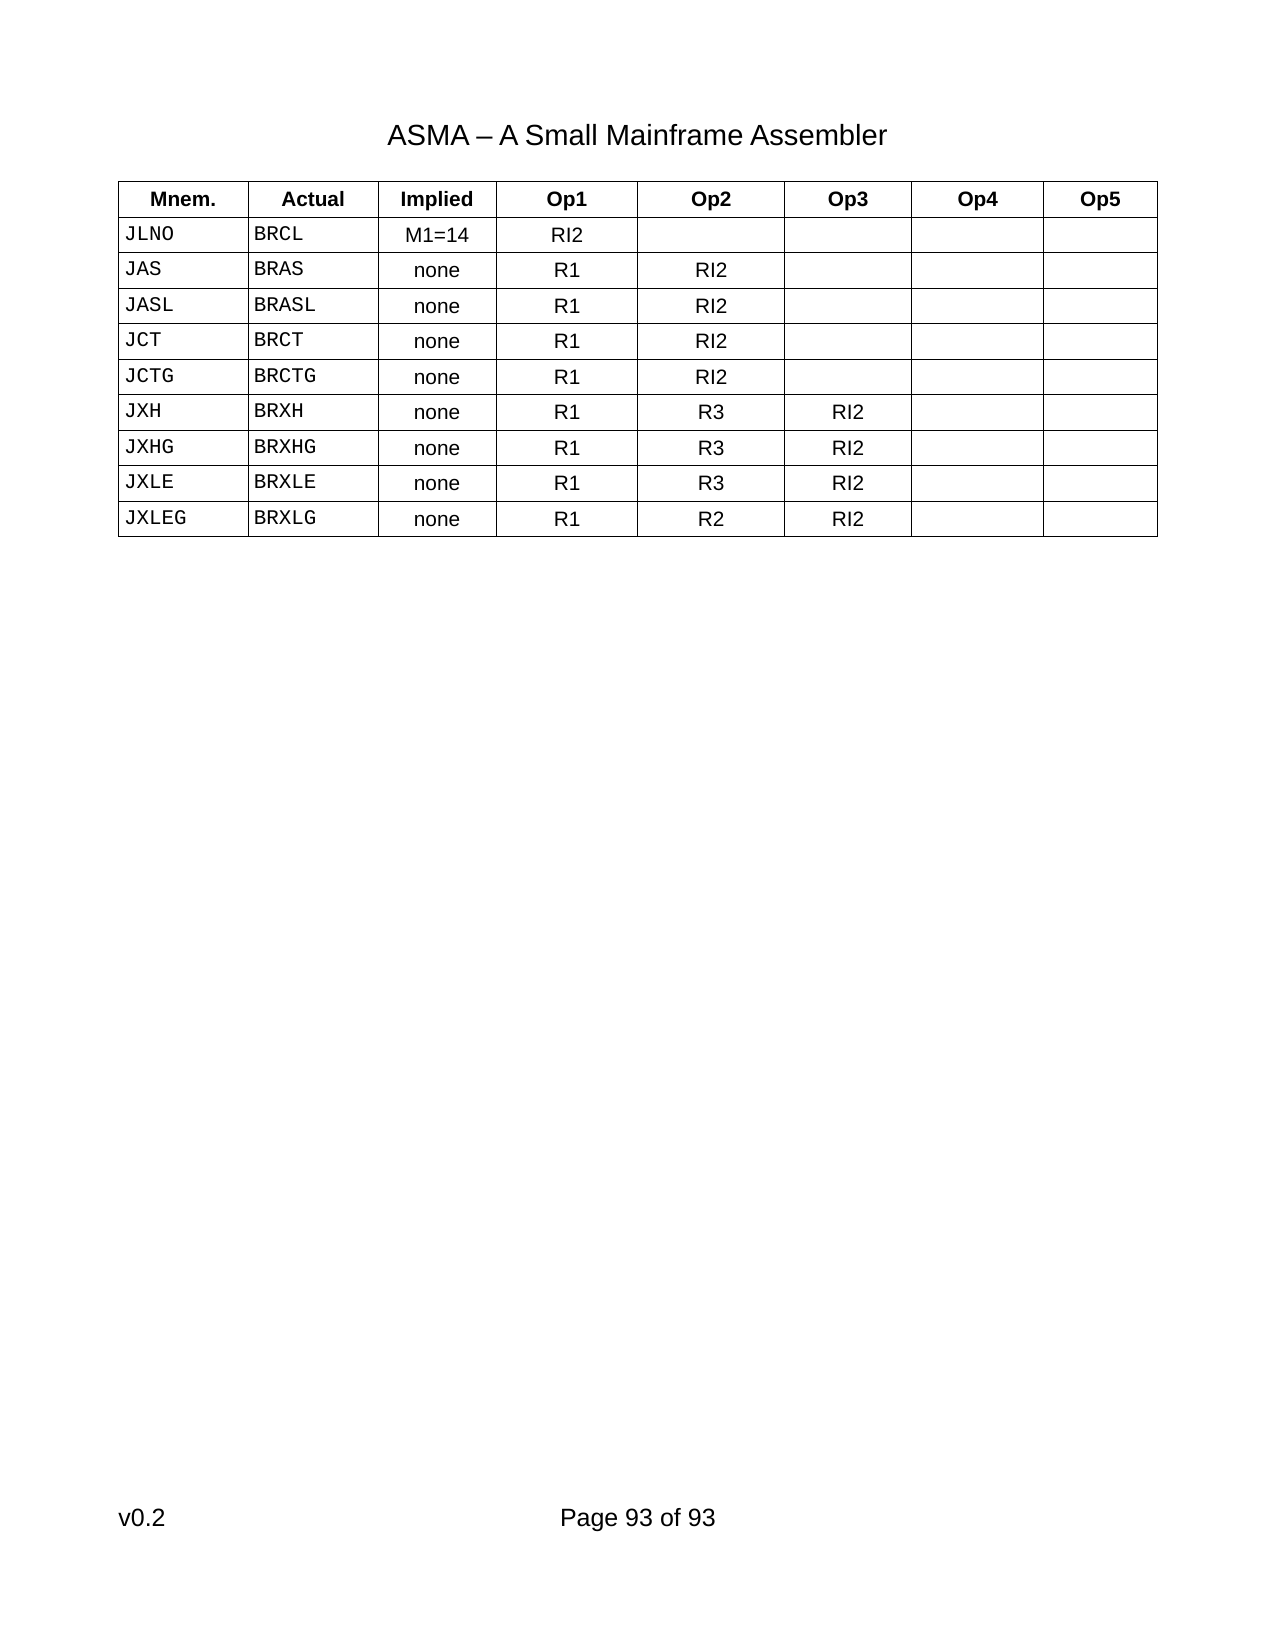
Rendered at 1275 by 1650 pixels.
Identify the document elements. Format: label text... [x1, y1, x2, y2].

table_cell RI2 [785, 502, 911, 536]
table_header Actual [249, 182, 378, 217]
table_cell RI2 [638, 253, 784, 288]
table_cell JXH [119, 395, 248, 430]
table_cell [1044, 324, 1157, 359]
table_cell [638, 218, 784, 252]
table_cell R1 [497, 253, 637, 288]
table_cell [785, 324, 911, 359]
table_cell [1044, 218, 1157, 252]
table_cell [912, 466, 1043, 501]
table_cell RI2 [497, 218, 637, 252]
table_header Op4 [912, 182, 1043, 217]
table_cell RI2 [638, 360, 784, 394]
table_cell R1 [497, 360, 637, 394]
table_cell RI2 [638, 289, 784, 323]
table_cell [912, 395, 1043, 430]
table_cell none [379, 502, 496, 536]
table_cell JLNO [119, 218, 248, 252]
table_cell R1 [497, 289, 637, 323]
table_cell JAS [119, 253, 248, 288]
table_cell JXHG [119, 431, 248, 465]
table_cell none [379, 395, 496, 430]
table_cell [912, 502, 1043, 536]
table_cell BRASL [249, 289, 378, 323]
table_cell [912, 289, 1043, 323]
table_cell [1044, 253, 1157, 288]
table_cell [1044, 466, 1157, 501]
table_cell none [379, 431, 496, 465]
table_cell [912, 253, 1043, 288]
table_cell R1 [497, 466, 637, 501]
table_cell JXLEG [119, 502, 248, 536]
table_cell JXLE [119, 466, 248, 501]
table_cell JASL [119, 289, 248, 323]
table_header Mnem. [119, 182, 248, 217]
table_cell BRXLE [249, 466, 378, 501]
table_cell none [379, 289, 496, 323]
table_cell none [379, 253, 496, 288]
table_cell [912, 324, 1043, 359]
table_cell [785, 218, 911, 252]
table_cell BRXH [249, 395, 378, 430]
table_cell BRCTG [249, 360, 378, 394]
table_cell [912, 360, 1043, 394]
table_header Implied [379, 182, 496, 217]
table_cell BRXLG [249, 502, 378, 536]
table_cell none [379, 324, 496, 359]
table_cell R3 [638, 395, 784, 430]
table_cell [1044, 431, 1157, 465]
table_cell JCT [119, 324, 248, 359]
table_cell [785, 289, 911, 323]
table_cell RI2 [785, 431, 911, 465]
table_cell RI2 [638, 324, 784, 359]
table_cell M1=14 [379, 218, 496, 252]
table_header Op5 [1044, 182, 1157, 217]
table_cell BRAS [249, 253, 378, 288]
table_cell [1044, 360, 1157, 394]
table_header Op1 [497, 182, 637, 217]
table_cell R1 [497, 502, 637, 536]
table_cell R3 [638, 466, 784, 501]
table_header Op3 [785, 182, 911, 217]
table_cell [912, 431, 1043, 465]
table_cell BRXHG [249, 431, 378, 465]
table_cell [1044, 502, 1157, 536]
table_cell BRCL [249, 218, 378, 252]
table_cell BRCT [249, 324, 378, 359]
table_cell [912, 218, 1043, 252]
table_cell RI2 [785, 395, 911, 430]
table_cell R3 [638, 431, 784, 465]
table_cell none [379, 466, 496, 501]
table_cell [1044, 395, 1157, 430]
table_header Op2 [638, 182, 784, 217]
table_cell JCTG [119, 360, 248, 394]
table_cell [1044, 289, 1157, 323]
table_cell none [379, 360, 496, 394]
table_cell RI2 [785, 466, 911, 501]
table_cell R2 [638, 502, 784, 536]
table_cell [785, 360, 911, 394]
table_cell R1 [497, 324, 637, 359]
table_cell [785, 253, 911, 288]
table_cell R1 [497, 431, 637, 465]
table_cell R1 [497, 395, 637, 430]
